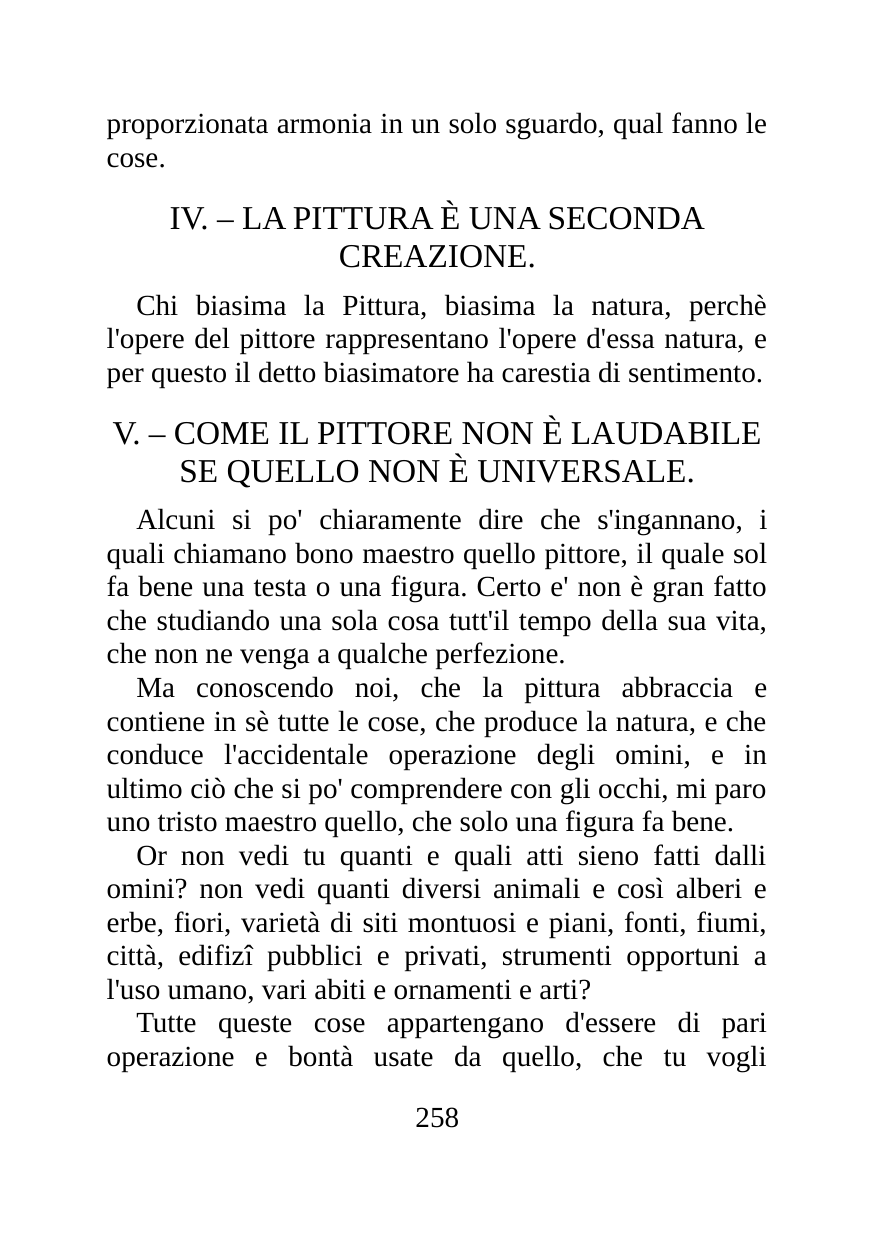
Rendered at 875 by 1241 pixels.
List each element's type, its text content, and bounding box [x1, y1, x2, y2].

text Or non vedi tu quanti e quali atti sieno fatti dalli omini? non vedi quanti diversi animali e così alberi e erbe, fiori, varietà di siti montuosi e piani, fonti, fiumi, città, edifizî pubblici e privati, strumenti opportuni a l'uso umano, vari abiti e ornamenti e arti? [106, 838, 768, 1006]
text Tutte queste cose appartengano d'essere di pari operazione e bontà usate da quello, che tu vogli [106, 1006, 768, 1073]
subtitle V. ‒ COME IL PITTORE NON È LAUDABILE SE QUELLO NON È UNIVERSALE. [106, 413, 768, 490]
text Ma conoscendo noi, che la pittura abbraccia e contiene in sè tutte le cose, che produce la natura, e che conduce l'accidentale operazione degli omini, e in ultimo ciò che si po' comprendere con gli occhi, mi paro uno tristo maestro quello, che solo una figura fa bene. [106, 670, 768, 838]
text proporzionata armonia in un solo sguardo, qual fanno le cose. [106, 106, 768, 173]
text Alcuni si po' chiaramente dire che s'ingannano, i quali chiamano bono maestro quello pittore, il quale sol fa bene una testa o una figura. Certo e' non è gran fatto che studiando una sola cosa tutt'il tempo della sua vita, che non ne venga a qualche perfezione. [106, 502, 768, 670]
subtitle IV. ‒ LA PITTURA È UNA SECONDA CREAZIONE. [106, 198, 768, 275]
text Chi biasima la Pittura, biasima la natura, perchè l'opere del pittore rappresentano l'opere d'essa natura, e per questo il detto biasimatore ha carestia di sentimento. [106, 288, 768, 388]
